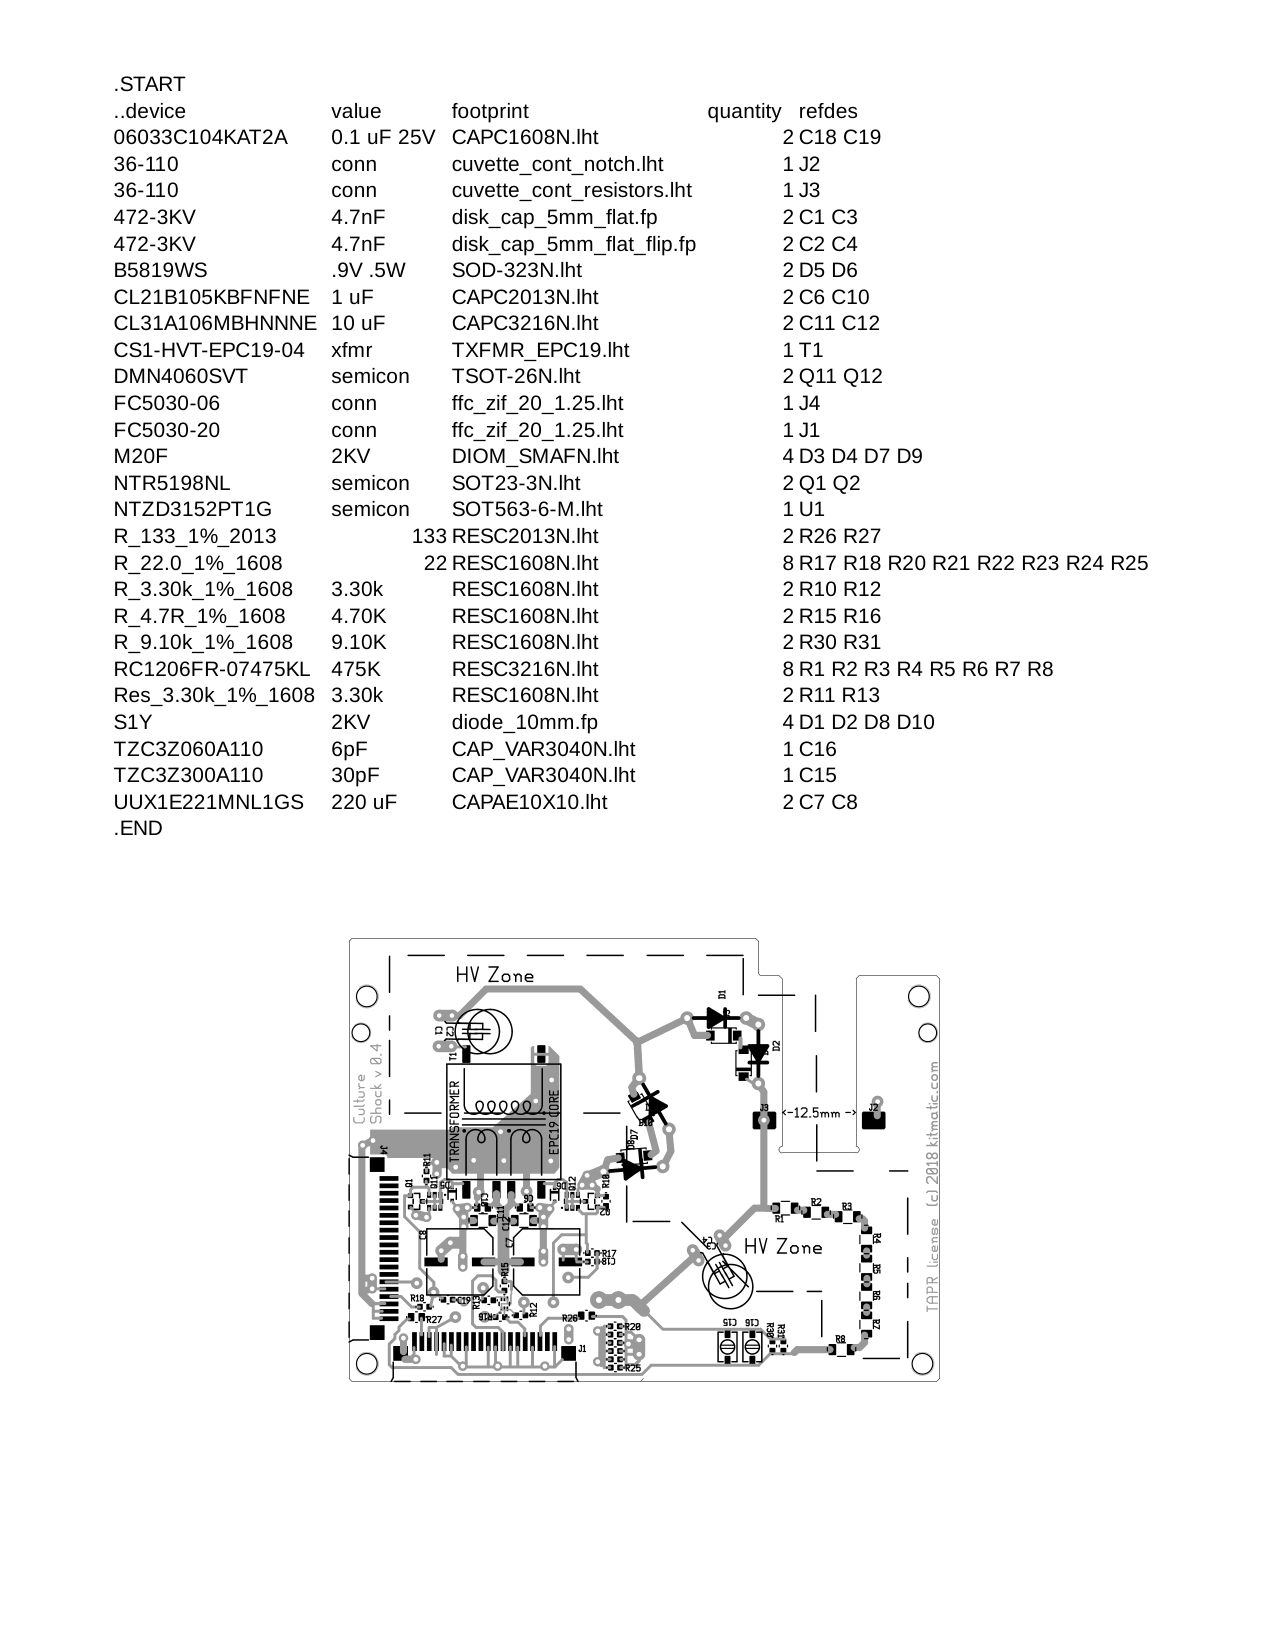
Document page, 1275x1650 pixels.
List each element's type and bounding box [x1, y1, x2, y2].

picture [308, 900, 967, 1442]
